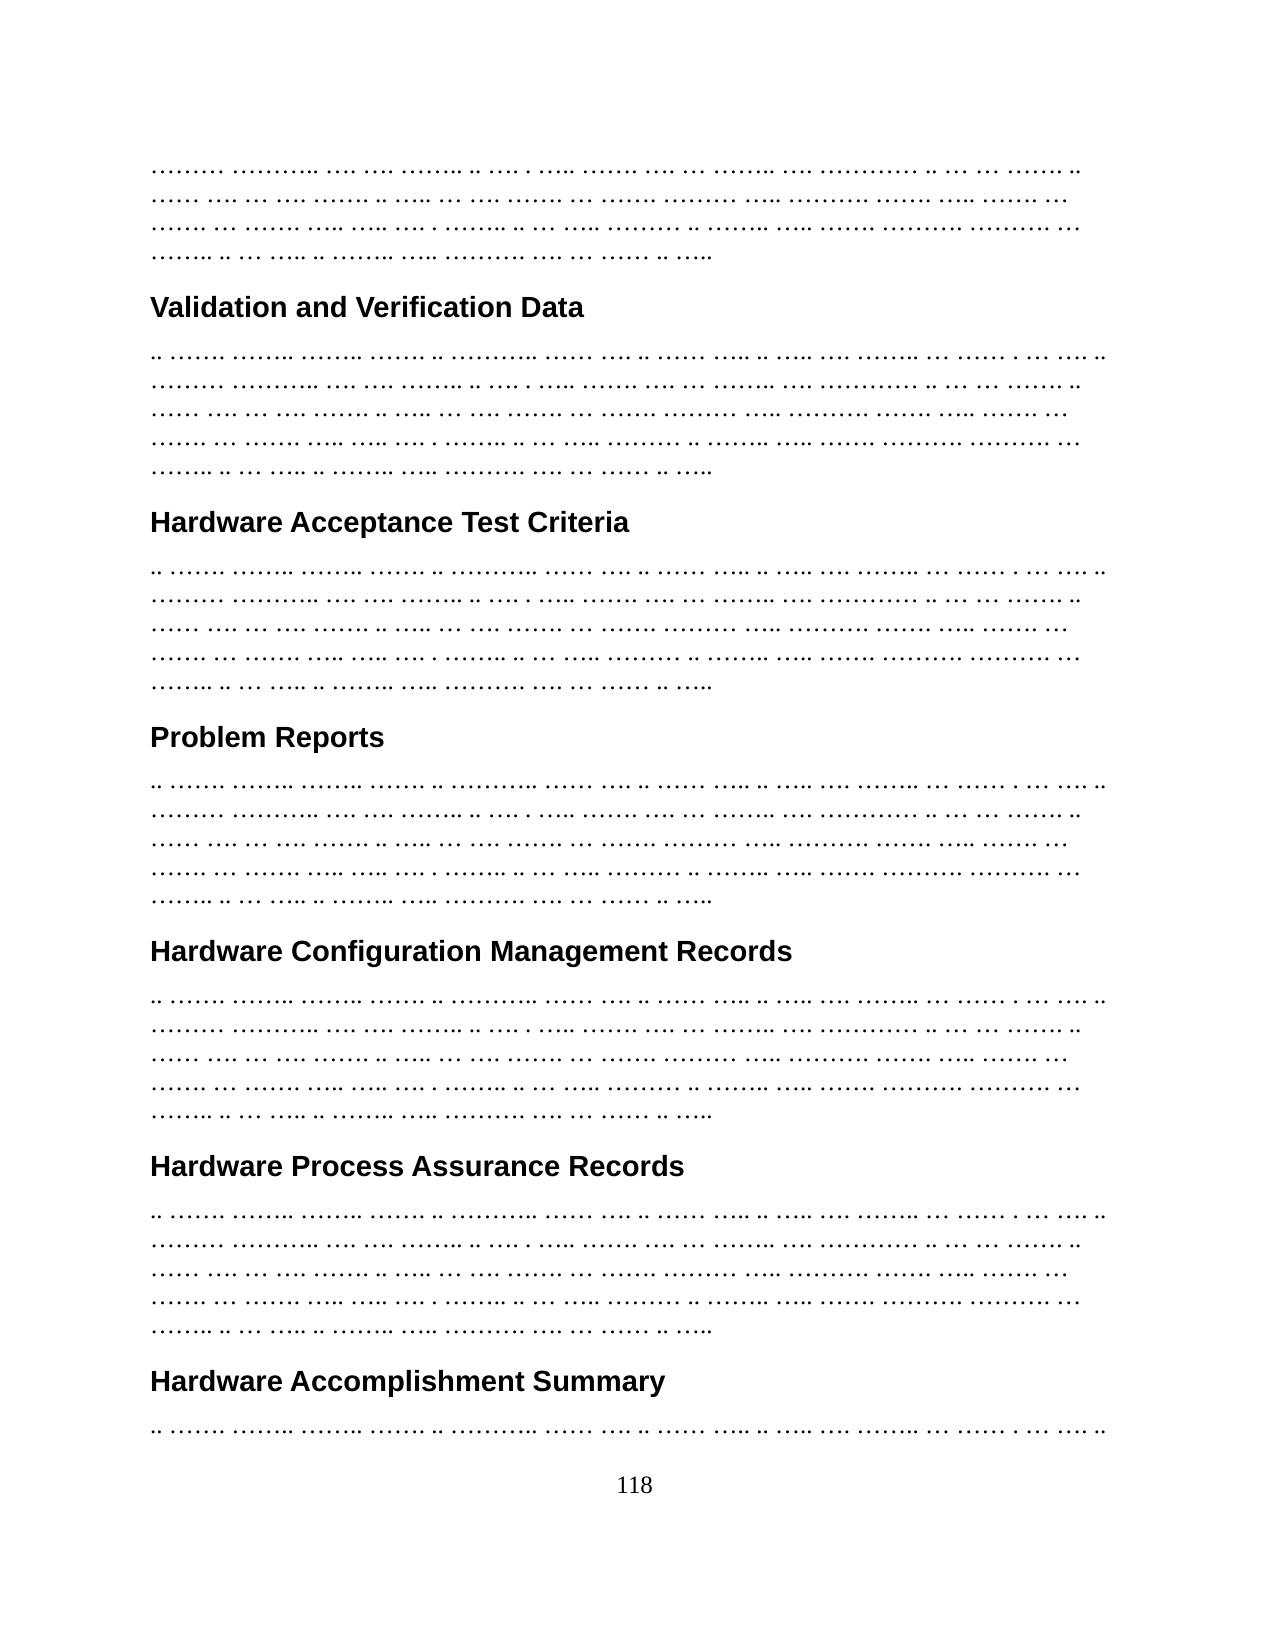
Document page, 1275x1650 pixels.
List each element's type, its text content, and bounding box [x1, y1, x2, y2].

text .. ……. …….. …….. ……. .. ……….. …… …. .. …… ….. .. ….. …. …….. … …… . … …. .. ……… ……….. …. …. …….. .. …. . ….. ……. …. … …….. …. ………… .. … … ……. .. …… …. … …. ……. .. ….. … …. ……. … ……. ……… ….. ………. ……. ….. ……. … ……. … ……. ….. ….. …. . …….. .. … ….. ……… .. …….. ….. ……. ………. ………. … …….. .. … ….. .. …….. ….. ………. …. … …… .. ….. [150, 551, 1125, 694]
text ……… ……….. …. …. …….. .. …. . ….. ……. …. … …….. …. ………… .. … … ……. .. …… …. … …. ……. .. ….. … …. ……. … ……. ……… ….. ………. ……. ….. ……. … ……. … ……. ….. ….. …. . …….. .. … ….. ……… .. …….. ….. ……. ………. ………. … …….. .. … ….. .. …….. ….. ………. …. … …… .. ….. [150, 150, 1125, 265]
text .. ……. …….. …….. ……. .. ……….. …… …. .. …… ….. .. ….. …. …….. … …… . … …. .. ……… ……….. …. …. …….. .. …. . ….. ……. …. … …….. …. ………… .. … … ……. .. …… …. … …. ……. .. ….. … …. ……. … ……. ……… ….. ………. ……. ….. ……. … ……. … ……. ….. ….. …. . …….. .. … ….. ……… .. …….. ….. ……. ………. ………. … …….. .. … ….. .. …….. ….. ………. …. … …… .. ….. [150, 1195, 1125, 1339]
text .. ……. …….. …….. ……. .. ……….. …… …. .. …… ….. .. ….. …. …….. … …… . … …. .. ……… ……….. …. …. …….. .. …. . ….. ……. …. … …….. …. ………… .. … … ……. .. …… …. … …. ……. .. ….. … …. ……. … ……. ……… ….. ………. ……. ….. ……. … ……. … ……. ….. ….. …. . …….. .. … ….. ……… .. …….. ….. ……. ………. ………. … …….. .. … ….. .. …….. ….. ………. …. … …… .. ….. [150, 336, 1125, 480]
text .. ……. …….. …….. ……. .. ……….. …… …. .. …… ….. .. ….. …. …….. … …… . … …. .. [150, 1410, 1125, 1439]
subtitle Validation and Verification Data [150, 290, 1125, 323]
subtitle Problem Reports [150, 719, 1125, 753]
text .. ……. …….. …….. ……. .. ……….. …… …. .. …… ….. .. ….. …. …….. … …… . … …. .. ……… ……….. …. …. …….. .. …. . ….. ……. …. … …….. …. ………… .. … … ……. .. …… …. … …. ……. .. ….. … …. ……. … ……. ……… ….. ………. ……. ….. ……. … ……. … ……. ….. ….. …. . …….. .. … ….. ……… .. …….. ….. ……. ………. ………. … …….. .. … ….. .. …….. ….. ………. …. … …… .. ….. [150, 980, 1125, 1124]
subtitle Hardware Configuration Management Records [150, 934, 1125, 968]
subtitle Hardware Process Assurance Records [150, 1149, 1125, 1183]
subtitle Hardware Accomplishment Summary [150, 1364, 1125, 1397]
text .. ……. …….. …….. ……. .. ……….. …… …. .. …… ….. .. ….. …. …….. … …… . … …. .. ……… ……….. …. …. …….. .. …. . ….. ……. …. … …….. …. ………… .. … … ……. .. …… …. … …. ……. .. ….. … …. ……. … ……. ……… ….. ………. ……. ….. ……. … ……. … ……. ….. ….. …. . …….. .. … ….. ……… .. …….. ….. ……. ………. ………. … …….. .. … ….. .. …….. ….. ………. …. … …… .. ….. [150, 766, 1125, 909]
subtitle Hardware Acceptance Test Criteria [150, 505, 1125, 538]
